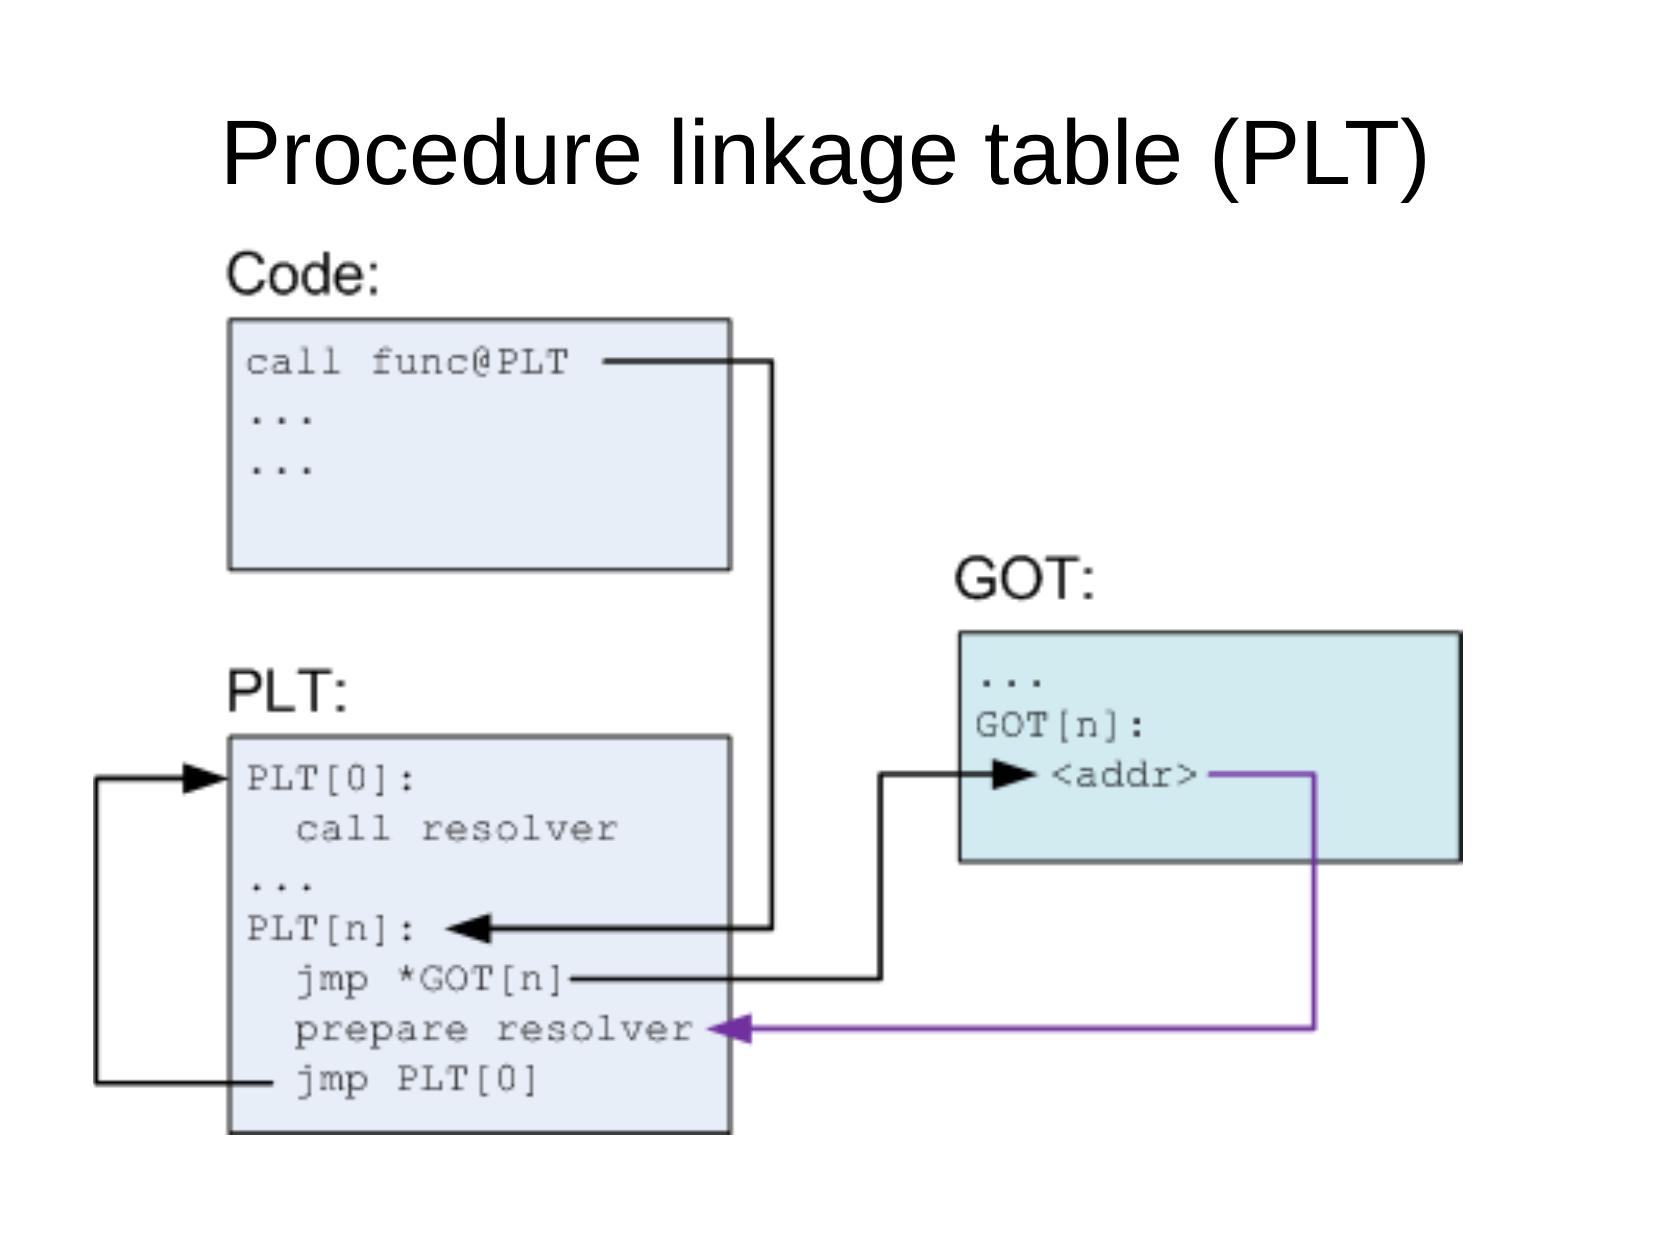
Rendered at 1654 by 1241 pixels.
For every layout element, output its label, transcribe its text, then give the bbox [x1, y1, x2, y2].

title Procedure linkage table (PLT) [82, 49, 1571, 257]
picture [93, 234, 1463, 1135]
